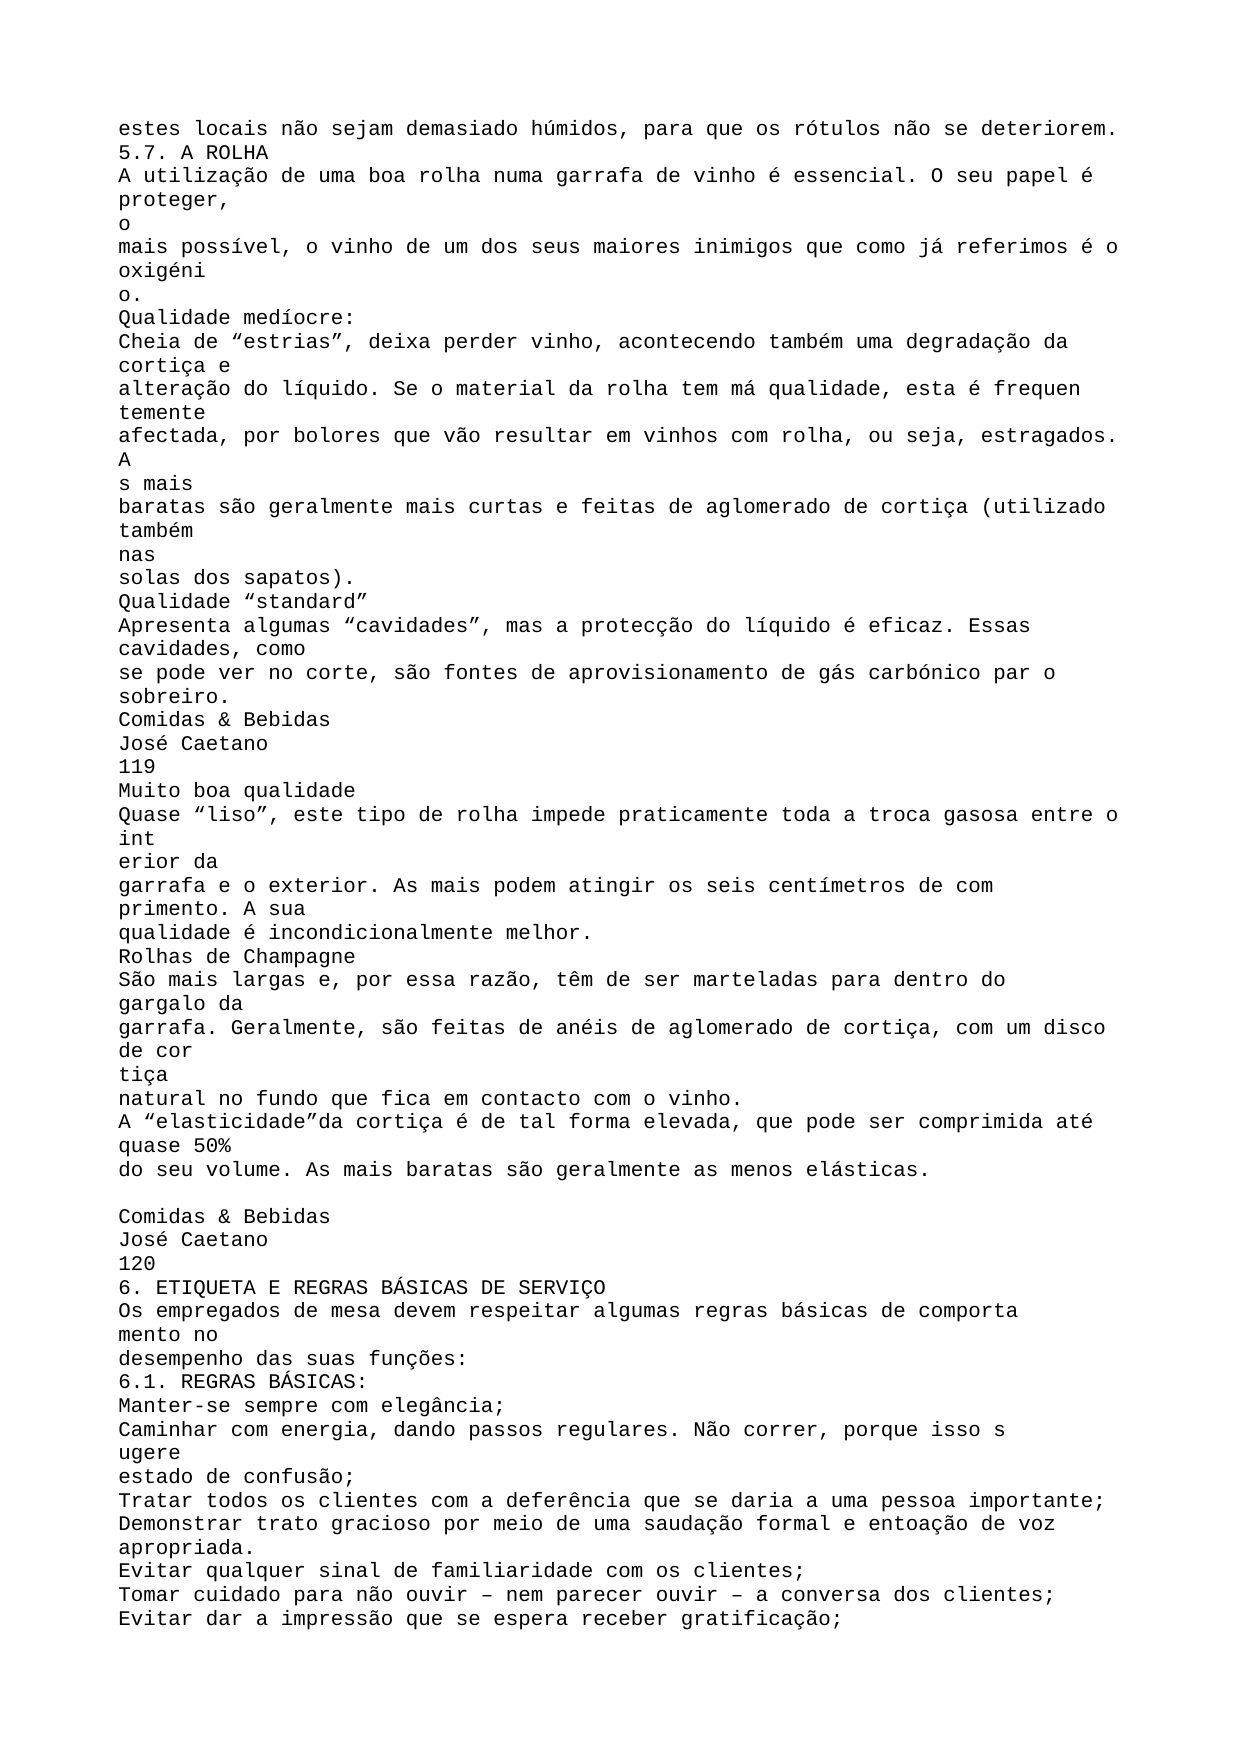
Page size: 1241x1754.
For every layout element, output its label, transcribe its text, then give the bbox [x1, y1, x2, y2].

text estado de confusão; [118, 1466, 1122, 1489]
text A “elasticidade”da cortiça é de tal forma elevada, que pode ser comprimida até quase 50% [118, 1111, 1122, 1158]
text José Caetano [118, 1229, 1122, 1253]
text A utilização de uma boa rolha numa garrafa de vinho é essencial. O seu papel é proteger, [118, 165, 1122, 213]
text Comidas & Bebidas [118, 1206, 1122, 1229]
text 6. ETIQUETA E REGRAS BÁSICAS DE SERVIÇO [118, 1277, 1122, 1300]
text o [118, 213, 1122, 236]
text Tomar cuidado para não ouvir – nem parecer ouvir – a conversa dos clientes; [118, 1584, 1122, 1608]
text estes locais não sejam demasiado húmidos, para que os rótulos não se deteriorem. [118, 118, 1122, 142]
text garrafa. Geralmente, são feitas de anéis de aglomerado de cortiça, com um disco de cor [118, 1017, 1122, 1064]
text 120 [118, 1253, 1122, 1277]
text Comidas & Bebidas [118, 709, 1122, 733]
text Quase “liso”, este tipo de rolha impede praticamente toda a troca gasosa entre o int [118, 804, 1122, 851]
text Qualidade “standard” [118, 591, 1122, 615]
text Demonstrar trato gracioso por meio de uma saudação formal e entoação de voz [118, 1513, 1122, 1537]
text nas [118, 544, 1122, 567]
text o. [118, 284, 1122, 307]
text afectada, por bolores que vão resultar em vinhos com rolha, ou seja, estragados. A [118, 426, 1122, 473]
text natural no fundo que fica em contacto com o vinho. [118, 1088, 1122, 1111]
text Qualidade medíocre: [118, 307, 1122, 331]
text Caminhar com energia, dando passos regulares. Não correr, porque isso s [118, 1419, 1122, 1442]
text Cheia de “estrias”, deixa perder vinho, acontecendo também uma degradação da cortiça e [118, 331, 1122, 378]
text Manter-se sempre com elegância; [118, 1395, 1122, 1419]
text ugere [118, 1442, 1122, 1466]
text alteração do líquido. Se o material da rolha tem má qualidade, esta é frequen [118, 378, 1122, 402]
text se pode ver no corte, são fontes de aprovisionamento de gás carbónico par o sobreiro. [118, 662, 1122, 709]
text tiça [118, 1064, 1122, 1088]
text São mais largas e, por essa razão, têm de ser marteladas para dentro do [118, 969, 1122, 993]
text gargalo da [118, 993, 1122, 1017]
text Os empregados de mesa devem respeitar algumas regras básicas de comporta [118, 1300, 1122, 1324]
text Muito boa qualidade [118, 780, 1122, 804]
text mento no [118, 1324, 1122, 1348]
text desempenho das suas funções: [118, 1348, 1122, 1371]
text temente [118, 402, 1122, 426]
text Rolhas de Champagne [118, 946, 1122, 969]
text Evitar qualquer sinal de familiaridade com os clientes; [118, 1561, 1122, 1584]
text do seu volume. As mais baratas são geralmente as menos elásticas. [118, 1158, 1122, 1182]
text José Caetano [118, 733, 1122, 757]
text primento. A sua [118, 898, 1122, 922]
text solas dos sapatos). [118, 567, 1122, 591]
text Apresenta algumas “cavidades”, mas a protecção do líquido é eficaz. Essas cavidades, como [118, 615, 1122, 662]
text baratas são geralmente mais curtas e feitas de aglomerado de cortiça (utilizado também [118, 496, 1122, 544]
text qualidade é incondicionalmente melhor. [118, 922, 1122, 946]
text apropriada. [118, 1537, 1122, 1561]
text Tratar todos os clientes com a deferência que se daria a uma pessoa importante; [118, 1489, 1122, 1513]
text 5.7. A ROLHA [118, 142, 1122, 165]
text garrafa e o exterior. As mais podem atingir os seis centímetros de com [118, 875, 1122, 898]
text 6.1. REGRAS BÁSICAS: [118, 1371, 1122, 1395]
text s mais [118, 473, 1122, 496]
text Evitar dar a impressão que se espera receber gratificação; [118, 1608, 1122, 1631]
text 119 [118, 757, 1122, 780]
text erior da [118, 851, 1122, 875]
text mais possível, o vinho de um dos seus maiores inimigos que como já referimos é o oxigéni [118, 236, 1122, 284]
